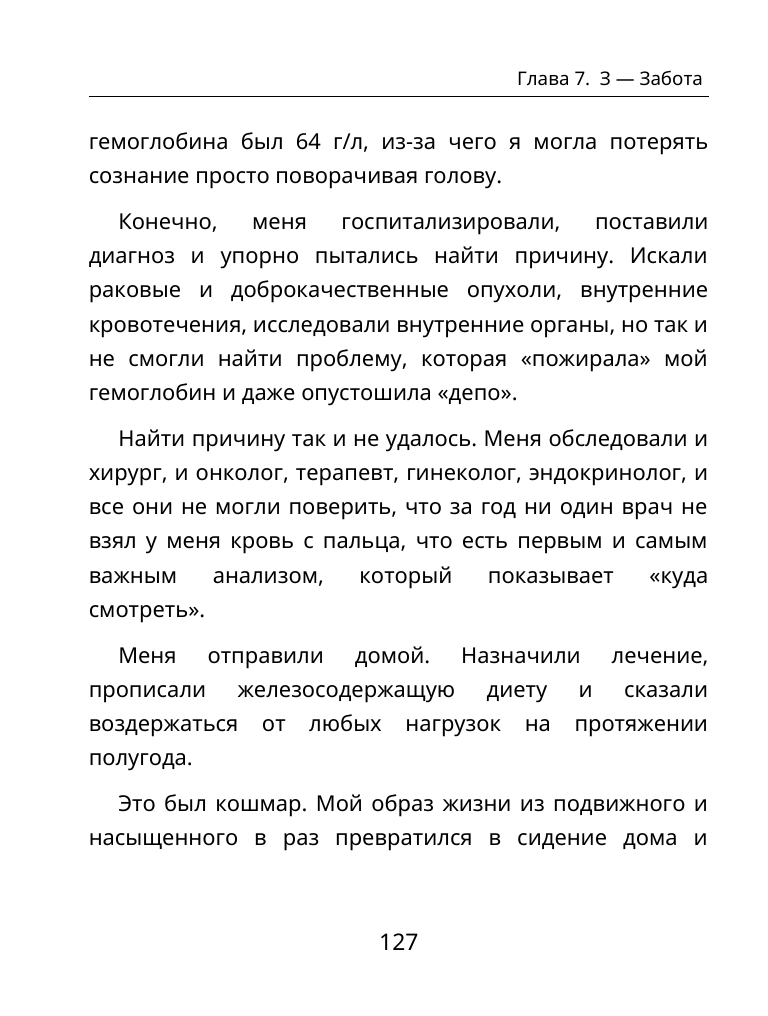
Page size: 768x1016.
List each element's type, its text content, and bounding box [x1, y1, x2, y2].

text Найти причину так и не удалось. Меня обследовали и хирург, и онколог, терапевт, гинеколог, эндокринолог, и все они не могли поверить, что за год ни один врач не взял у меня кровь с пальца, что есть первым и самым важным анализом, который показывает «куда смотреть». [88, 423, 709, 623]
text Это был кошмар. Мой образ жизни из подвижного и насыщенного в раз превратился в сидение дома и [88, 788, 709, 852]
text Меня отправили домой. Назначили лечение, прописали железосодержащую диету и сказали воздержаться от любых нагрузок на протяжении полугода. [88, 640, 709, 772]
text гемоглобина был 64 г/л, из-за чего я могла потерять сознание просто поворачивая голову. [88, 126, 709, 190]
text Конечно, меня госпитализировали, поставили диагноз и упорно пытались найти причину. Искали раковые и доброкачественные опухоли, внутренние кровотечения, исследовали внутренние органы, но так и не смогли найти проблему, которая «пожирала» мой гемоглобин и даже опустошила «депо». [88, 206, 709, 407]
